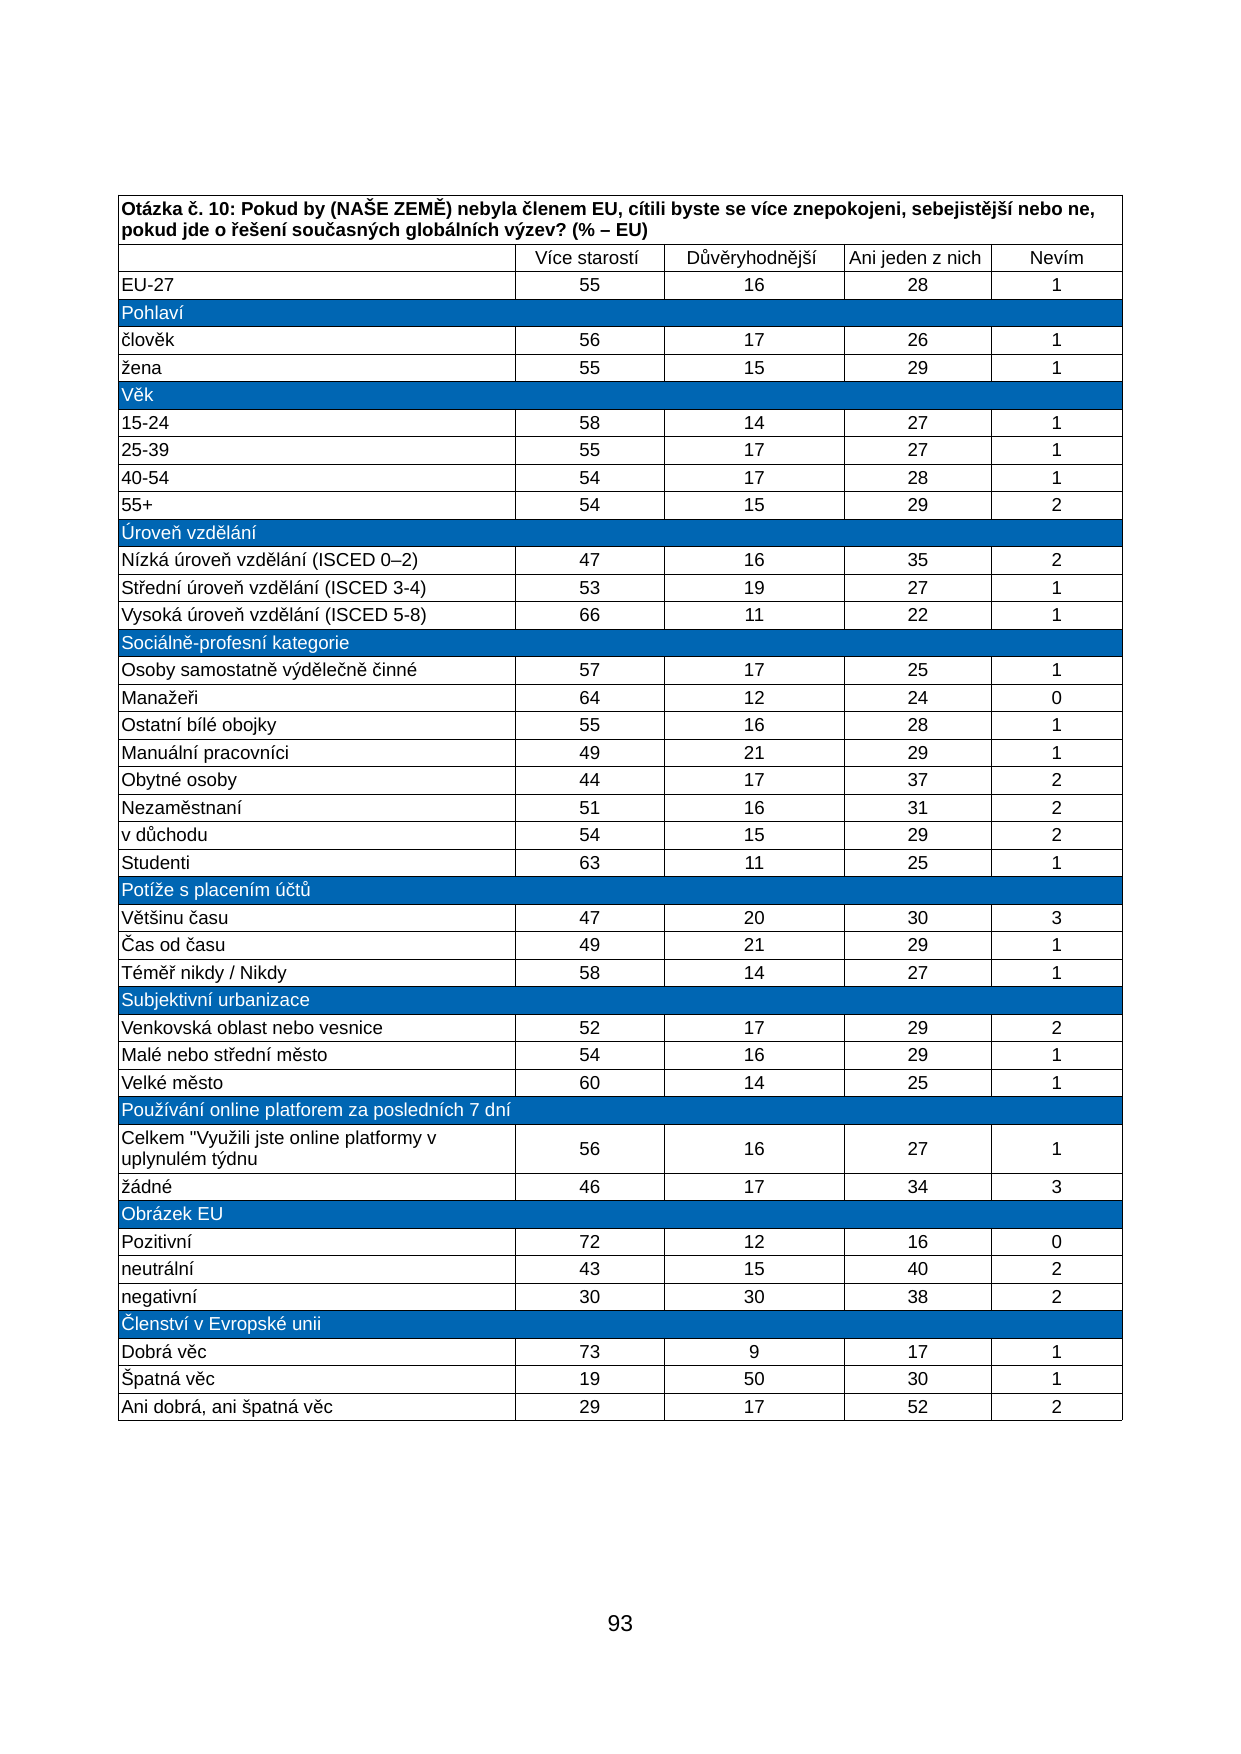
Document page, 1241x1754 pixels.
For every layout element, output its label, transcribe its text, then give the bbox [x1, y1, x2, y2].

table_cell Venkovská oblast nebo vesnice [119, 1015, 515, 1041]
table_cell Ani jeden z nich [845, 245, 991, 271]
table_cell [119, 245, 515, 271]
table_cell 3 [992, 1174, 1122, 1200]
table_cell žádné [119, 1174, 515, 1200]
table_cell 53 [516, 575, 664, 601]
table_cell 1 [992, 410, 1122, 436]
table_cell Ostatní bílé obojky [119, 712, 515, 739]
table_cell člověk [119, 327, 515, 354]
table_cell 37 [845, 767, 991, 794]
table_cell 1 [992, 960, 1122, 986]
table_cell 20 [665, 905, 844, 931]
table_cell 27 [845, 410, 991, 436]
table_cell 52 [845, 1394, 991, 1420]
table_cell 30 [845, 905, 991, 931]
table_cell Ani dobrá, ani špatná věc [119, 1394, 515, 1420]
table_cell 58 [516, 960, 664, 986]
table_cell 28 [845, 272, 991, 299]
table_header Otázka č. 10: Pokud by (NAŠE ZEMĚ) nebyla členem EU, cítili byste se více znepokojeni, sebejistější nebo ne, pokud jde o řešení současných globálních výzev? (% – EU) [119, 196, 1122, 244]
table_cell 29 [516, 1394, 664, 1420]
table_cell 19 [516, 1366, 664, 1393]
table_cell negativní [119, 1284, 515, 1310]
table_cell 3 [992, 905, 1122, 931]
table_cell Velké město [119, 1070, 515, 1096]
table_cell 29 [845, 932, 991, 959]
table_cell 1 [992, 437, 1122, 464]
table_cell 55 [516, 437, 664, 464]
table_cell 1 [992, 657, 1122, 684]
table_cell 73 [516, 1339, 664, 1365]
table_cell Studenti [119, 850, 515, 876]
table_cell 17 [665, 327, 844, 354]
table_cell 1 [992, 740, 1122, 766]
table_cell 29 [845, 822, 991, 849]
table_cell 15-24 [119, 410, 515, 436]
table_cell 29 [845, 1015, 991, 1041]
table_cell 16 [665, 795, 844, 821]
table_cell 54 [516, 822, 664, 849]
table_cell 2 [992, 795, 1122, 821]
table_cell 24 [845, 685, 991, 711]
table_cell Pohlaví [119, 300, 1122, 326]
table_cell 46 [516, 1174, 664, 1200]
table_cell 72 [516, 1229, 664, 1255]
table_cell 55 [516, 712, 664, 739]
table_cell 31 [845, 795, 991, 821]
table_cell 17 [665, 1394, 844, 1420]
table_cell 55 [516, 272, 664, 299]
table_cell 15 [665, 1256, 844, 1283]
table_cell 58 [516, 410, 664, 436]
table_cell 49 [516, 740, 664, 766]
table_cell EU-27 [119, 272, 515, 299]
table_cell 43 [516, 1256, 664, 1283]
table_cell 1 [992, 1125, 1122, 1173]
table_cell Většinu času [119, 905, 515, 931]
table_cell Subjektivní urbanizace [119, 987, 1122, 1014]
table_cell 26 [845, 327, 991, 354]
table_cell 1 [992, 1042, 1122, 1069]
table_cell 1 [992, 712, 1122, 739]
table_cell 55 [516, 355, 664, 381]
table_cell 54 [516, 492, 664, 519]
table_cell Střední úroveň vzdělání (ISCED 3-4) [119, 575, 515, 601]
table_cell 2 [992, 1256, 1122, 1283]
table_cell 40 [845, 1256, 991, 1283]
table_cell 35 [845, 547, 991, 574]
table_cell 66 [516, 602, 664, 629]
table_cell 21 [665, 740, 844, 766]
table_cell Obytné osoby [119, 767, 515, 794]
table_cell Důvěryhodnější [665, 245, 844, 271]
table_cell 12 [665, 685, 844, 711]
table_cell v důchodu [119, 822, 515, 849]
table_cell 12 [665, 1229, 844, 1255]
table_cell 17 [665, 767, 844, 794]
table_cell 15 [665, 355, 844, 381]
table_cell Osoby samostatně výdělečně činné [119, 657, 515, 684]
table_cell 27 [845, 437, 991, 464]
table_cell 40-54 [119, 465, 515, 491]
table_cell Používání online platforem za posledních 7 dní [119, 1097, 1122, 1124]
table_cell 17 [665, 1015, 844, 1041]
table_cell 1 [992, 355, 1122, 381]
table_cell 2 [992, 1394, 1122, 1420]
table_cell Celkem "Využili jste online platformy v uplynulém týdnu [119, 1125, 515, 1173]
table_cell 17 [845, 1339, 991, 1365]
table_cell 34 [845, 1174, 991, 1200]
table_cell 16 [665, 272, 844, 299]
table_cell 2 [992, 492, 1122, 519]
table_cell Nízká úroveň vzdělání (ISCED 0–2) [119, 547, 515, 574]
table_cell 1 [992, 1070, 1122, 1096]
table_cell Manažeři [119, 685, 515, 711]
table_cell 2 [992, 547, 1122, 574]
table_cell 25 [845, 850, 991, 876]
table_cell 29 [845, 740, 991, 766]
table_cell 29 [845, 492, 991, 519]
table_cell 14 [665, 1070, 844, 1096]
table_cell 51 [516, 795, 664, 821]
table_cell 52 [516, 1015, 664, 1041]
table_cell 30 [845, 1366, 991, 1393]
table_cell 44 [516, 767, 664, 794]
table_cell 16 [665, 712, 844, 739]
table_cell Malé nebo střední město [119, 1042, 515, 1069]
table_cell 1 [992, 327, 1122, 354]
table_cell Členství v Evropské unii [119, 1311, 1122, 1338]
table_cell 19 [665, 575, 844, 601]
table_cell Nezaměstnaní [119, 795, 515, 821]
table_cell Dobrá věc [119, 1339, 515, 1365]
table_cell 27 [845, 575, 991, 601]
table_cell 15 [665, 492, 844, 519]
table_cell 29 [845, 355, 991, 381]
table_cell 16 [665, 547, 844, 574]
table_cell Obrázek EU [119, 1201, 1122, 1228]
table_cell 22 [845, 602, 991, 629]
table_cell 63 [516, 850, 664, 876]
table_cell Téměř nikdy / Nikdy [119, 960, 515, 986]
table_cell 47 [516, 905, 664, 931]
table_cell 56 [516, 327, 664, 354]
table_cell 17 [665, 437, 844, 464]
table_cell 47 [516, 547, 664, 574]
table_cell 16 [665, 1042, 844, 1069]
table_cell 1 [992, 602, 1122, 629]
table_cell 11 [665, 602, 844, 629]
table_cell 50 [665, 1366, 844, 1393]
table_cell 9 [665, 1339, 844, 1365]
table_cell 27 [845, 1125, 991, 1173]
table_cell 57 [516, 657, 664, 684]
table_cell 16 [845, 1229, 991, 1255]
table_cell Potíže s placením účtů [119, 877, 1122, 904]
table_cell 29 [845, 1042, 991, 1069]
table_cell 54 [516, 1042, 664, 1069]
table_cell Nevím [992, 245, 1122, 271]
table_cell 1 [992, 932, 1122, 959]
table_cell 1 [992, 850, 1122, 876]
table_cell 17 [665, 1174, 844, 1200]
table_cell 28 [845, 465, 991, 491]
table_cell 38 [845, 1284, 991, 1310]
table_cell neutrální [119, 1256, 515, 1283]
table_cell Vysoká úroveň vzdělání (ISCED 5-8) [119, 602, 515, 629]
table_cell Věk [119, 382, 1122, 409]
table_cell 60 [516, 1070, 664, 1096]
table_cell 1 [992, 272, 1122, 299]
table_cell 27 [845, 960, 991, 986]
table_cell 1 [992, 1366, 1122, 1393]
table_cell 0 [992, 1229, 1122, 1255]
table_cell 25 [845, 657, 991, 684]
table_cell 30 [516, 1284, 664, 1310]
table_cell 64 [516, 685, 664, 711]
table_cell Manuální pracovníci [119, 740, 515, 766]
table_cell Čas od času [119, 932, 515, 959]
table_cell 2 [992, 767, 1122, 794]
table_cell 2 [992, 1284, 1122, 1310]
table_cell 0 [992, 685, 1122, 711]
table_cell Úroveň vzdělání [119, 520, 1122, 546]
table_cell Pozitivní [119, 1229, 515, 1255]
table_cell žena [119, 355, 515, 381]
table_cell 30 [665, 1284, 844, 1310]
table_cell 54 [516, 465, 664, 491]
table_cell Sociálně-profesní kategorie [119, 630, 1122, 656]
table_cell 1 [992, 465, 1122, 491]
table_cell Špatná věc [119, 1366, 515, 1393]
table_cell 2 [992, 822, 1122, 849]
table_cell 25-39 [119, 437, 515, 464]
table_cell 15 [665, 822, 844, 849]
table_cell 2 [992, 1015, 1122, 1041]
table_cell Více starostí [516, 245, 664, 271]
table_cell 14 [665, 960, 844, 986]
table_cell 1 [992, 575, 1122, 601]
table_cell 14 [665, 410, 844, 436]
table_cell 25 [845, 1070, 991, 1096]
table_cell 28 [845, 712, 991, 739]
table_cell 1 [992, 1339, 1122, 1365]
table_cell 56 [516, 1125, 664, 1173]
table_cell 17 [665, 465, 844, 491]
table_cell 21 [665, 932, 844, 959]
table_cell 11 [665, 850, 844, 876]
table_cell 49 [516, 932, 664, 959]
table_cell 17 [665, 657, 844, 684]
table_cell 55+ [119, 492, 515, 519]
table_cell 16 [665, 1125, 844, 1173]
